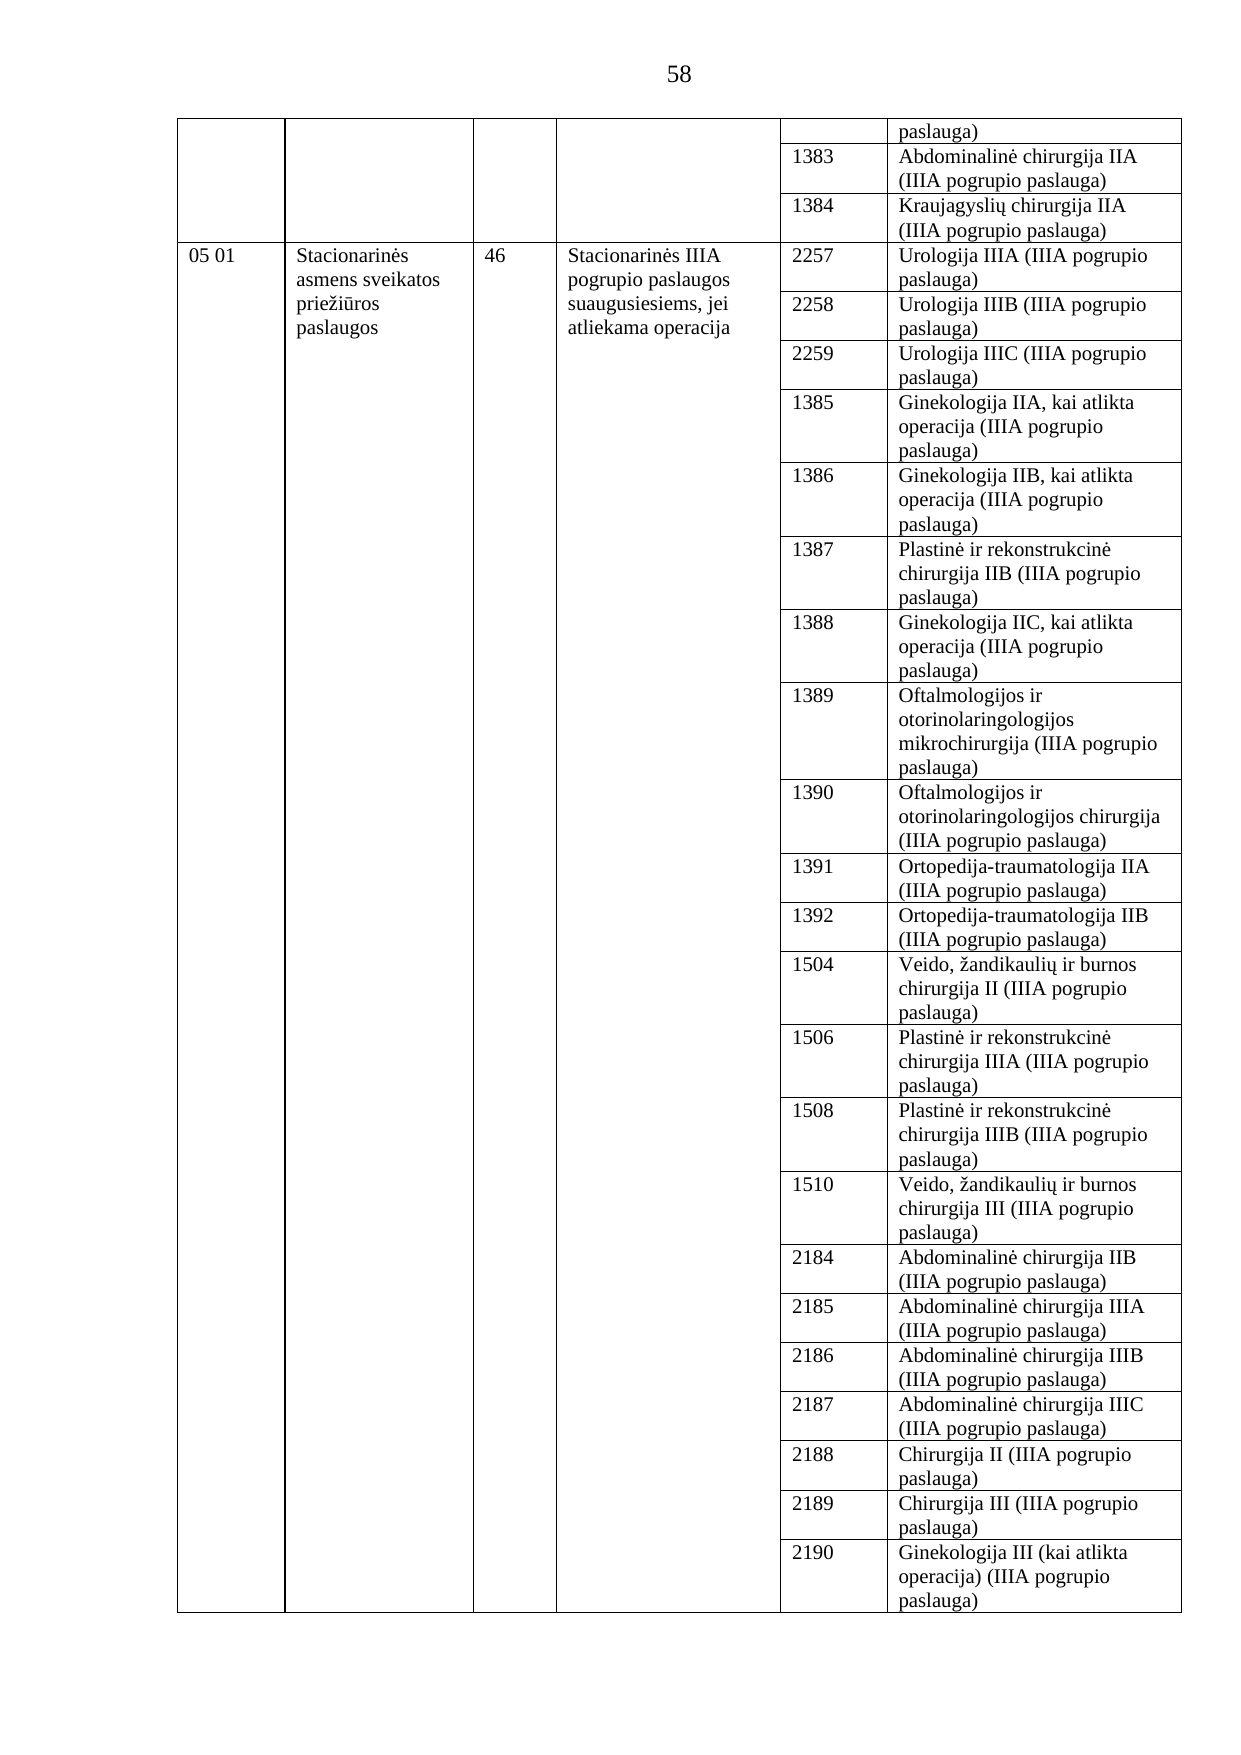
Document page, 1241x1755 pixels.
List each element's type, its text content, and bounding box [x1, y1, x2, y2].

table_cell Plastinė ir rekonstrukcinė chirurgija IIIB (IIIA pogrupio paslauga) [888, 1098, 1181, 1171]
table_cell 2258 [781, 292, 887, 340]
table_cell Urologija IIIA (IIIA pogrupio paslauga) [888, 243, 1181, 291]
table_cell paslauga) [888, 119, 1181, 143]
table_cell Plastinė ir rekonstrukcinė chirurgija IIB (IIIA pogrupio paslauga) [888, 537, 1181, 609]
table_cell Stacionarinės IIIA pogrupio paslaugos suaugusiesiems, jei atliekama operacija [557, 243, 780, 1612]
table_cell Ginekologija IIC, kai atlikta operacija (IIIA pogrupio paslauga) [888, 610, 1181, 682]
table_cell 1391 [781, 854, 887, 902]
table_cell 2184 [781, 1245, 887, 1293]
table_cell 1510 [781, 1172, 887, 1244]
table_cell 2259 [781, 341, 887, 389]
table_cell Ginekologija III (kai atlikta operacija) (IIIA pogrupio paslauga) [888, 1540, 1181, 1612]
table_cell 1384 [781, 194, 887, 242]
table_cell Ortopedija-traumatologija IIA (IIIA pogrupio paslauga) [888, 854, 1181, 902]
table_cell Chirurgija II (IIIA pogrupio paslauga) [888, 1441, 1181, 1489]
table_cell Abdominalinė chirurgija IIB (IIIA pogrupio paslauga) [888, 1245, 1181, 1293]
table_cell Ginekologija IIB, kai atlikta operacija (IIIA pogrupio paslauga) [888, 463, 1181, 536]
table_cell 1383 [781, 144, 887, 192]
table_cell Ginekologija IIA, kai atlikta operacija (IIIA pogrupio paslauga) [888, 390, 1181, 462]
table_cell Veido, žandikaulių ir burnos chirurgija III (IIIA pogrupio paslauga) [888, 1172, 1181, 1244]
table_cell Kraujagyslių chirurgija IIA (IIIA pogrupio paslauga) [888, 194, 1181, 242]
table_cell 2190 [781, 1540, 887, 1612]
table_cell Veido, žandikaulių ir burnos chirurgija II (IIIA pogrupio paslauga) [888, 952, 1181, 1024]
table_cell Abdominalinė chirurgija IIA (IIIA pogrupio paslauga) [888, 144, 1181, 192]
table_cell Urologija IIIC (IIIA pogrupio paslauga) [888, 341, 1181, 389]
table_cell Abdominalinė chirurgija IIIB (IIIA pogrupio paslauga) [888, 1343, 1181, 1391]
table_cell 1386 [781, 463, 887, 536]
table_cell [781, 119, 887, 143]
table_cell Ortopedija-traumatologija IIB (IIIA pogrupio paslauga) [888, 903, 1181, 951]
table_cell Abdominalinė chirurgija IIIC (IIIA pogrupio paslauga) [888, 1392, 1181, 1440]
table_cell 2187 [781, 1392, 887, 1440]
table_cell [557, 119, 780, 242]
table_cell Urologija IIIB (IIIA pogrupio paslauga) [888, 292, 1181, 340]
table_cell Abdominalinė chirurgija IIIA (IIIA pogrupio paslauga) [888, 1294, 1181, 1342]
table_cell 2186 [781, 1343, 887, 1391]
table_cell 1506 [781, 1025, 887, 1097]
table_cell 1508 [781, 1098, 887, 1171]
table_cell 1388 [781, 610, 887, 682]
table_cell Oftalmologijos ir otorinolaringologijos mikrochirurgija (IIIA pogrupio paslauga) [888, 683, 1181, 779]
table_cell 1504 [781, 952, 887, 1024]
table_cell 2257 [781, 243, 887, 291]
table_cell Stacionarinės asmens sveikatos priežiūros paslaugos [286, 243, 473, 1612]
table_cell Oftalmologijos ir otorinolaringologijos chirurgija (IIIA pogrupio paslauga) [888, 780, 1181, 852]
table_cell [178, 119, 284, 242]
table_cell 2188 [781, 1441, 887, 1489]
table_cell 1392 [781, 903, 887, 951]
table_cell 2189 [781, 1491, 887, 1539]
table_cell 1390 [781, 780, 887, 852]
table_cell 1387 [781, 537, 887, 609]
table_cell [286, 119, 473, 242]
table_cell 2185 [781, 1294, 887, 1342]
table_cell 05 01 [178, 243, 284, 1612]
table_cell 1389 [781, 683, 887, 779]
table_cell Plastinė ir rekonstrukcinė chirurgija IIIA (IIIA pogrupio paslauga) [888, 1025, 1181, 1097]
table_cell Chirurgija III (IIIA pogrupio paslauga) [888, 1491, 1181, 1539]
table_cell [474, 119, 556, 242]
table_cell 1385 [781, 390, 887, 462]
table_cell 46 [474, 243, 556, 1612]
